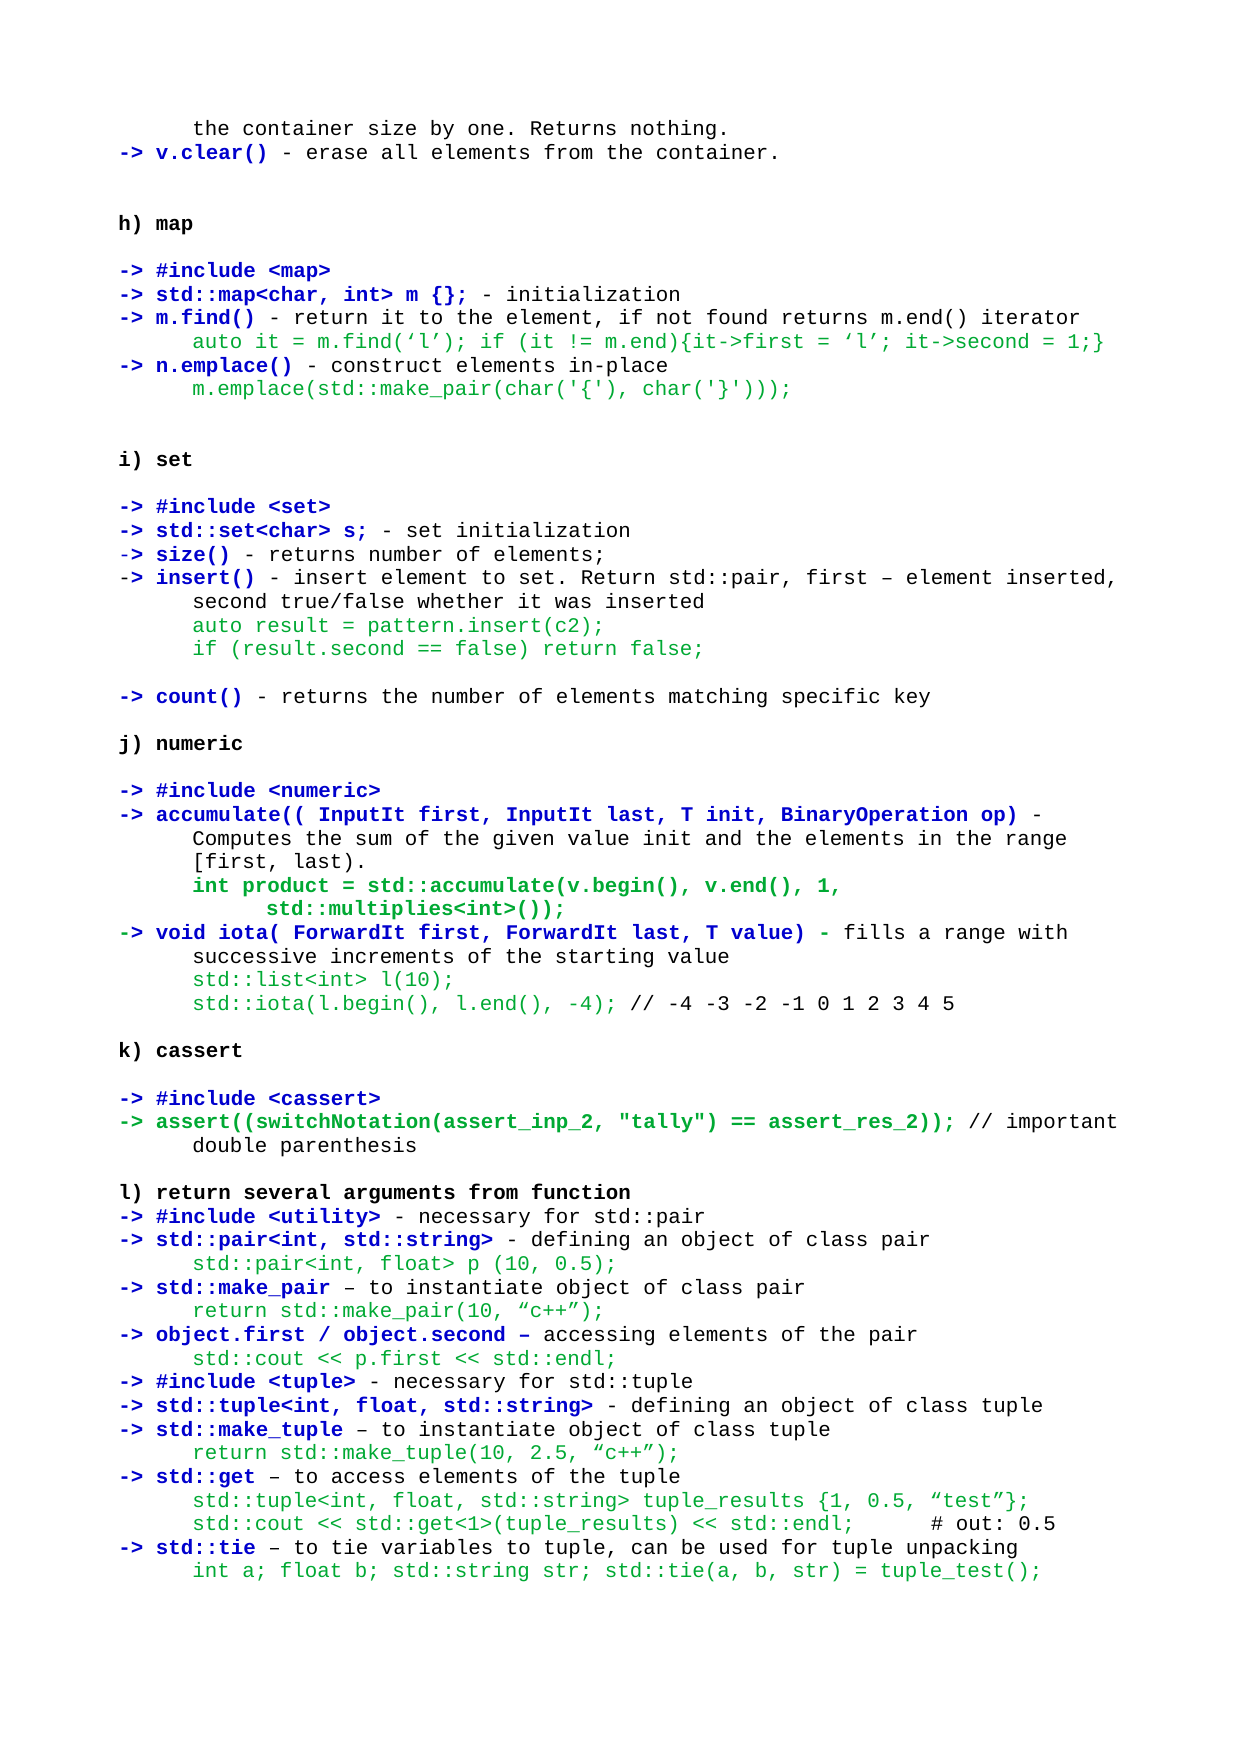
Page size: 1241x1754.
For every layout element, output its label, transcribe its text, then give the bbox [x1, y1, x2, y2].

text -> std::tuple<int, float, std::string> - defining an object of class tuple [118, 1395, 1122, 1419]
text -> object.first / object.second – accessing elements of the pair [118, 1324, 1122, 1348]
text -> v.clear() - erase all elements from the container. [118, 142, 1122, 165]
text k) cassert [118, 1040, 1122, 1064]
text int a; float b; std::string str; std::tie(a, b, str) = tuple_test(); [118, 1561, 1122, 1584]
text i) set [118, 449, 1122, 473]
text -> assert((switchNotation(assert_inp_2, "tally") == assert_res_2)); // important double parenthesis [118, 1111, 1122, 1158]
text -> std::get – to access elements of the tuple [118, 1466, 1122, 1489]
text -> count() - returns the number of elements matching specific key [118, 686, 1122, 709]
text return std::make_pair(10, “c++”); [118, 1300, 1122, 1324]
text std::tuple<int, float, std::string> tuple_results {1, 0.5, “test”}; [118, 1489, 1122, 1513]
text std::cout << std::get<1>(tuple_results) << std::endl; # out: 0.5 [118, 1513, 1122, 1537]
text auto result = pattern.insert(c2); [118, 615, 1122, 638]
text std::pair<int, float> p (10, 0.5); [118, 1253, 1122, 1277]
text -> #include <set> [118, 496, 1122, 520]
text m.emplace(std::make_pair(char('{'), char('}'))); [118, 378, 1122, 402]
text -> void iota( ForwardIt first, ForwardIt last, T value) - fills a range with successive increments of the starting value [118, 922, 1122, 969]
text -> std::map<char, int> m {}; - initialization [118, 284, 1122, 307]
text std::cout << p.first << std::endl; [118, 1348, 1122, 1371]
text -> std::make_pair – to instantiate object of class pair [118, 1277, 1122, 1300]
text h) map [118, 213, 1122, 236]
text j) numeric [118, 733, 1122, 757]
text -> insert() - insert element to set. Return std::pair, first – element inserted, second true/false whether it was inserted [118, 567, 1122, 615]
text -> #include <cassert> [118, 1088, 1122, 1111]
text if (result.second == false) return false; [118, 638, 1122, 662]
text the container size by one. Returns nothing. [118, 118, 1122, 142]
text std::iota(l.begin(), l.end(), -4); // -4 -3 -2 -1 0 1 2 3 4 5 [118, 993, 1122, 1017]
text -> #include <utility> - necessary for std::pair [118, 1206, 1122, 1229]
text std::list<int> l(10); [118, 969, 1122, 993]
text -> std::set<char> s; - set initialization [118, 520, 1122, 544]
text -> std::tie – to tie variables to tuple, can be used for tuple unpacking [118, 1537, 1122, 1561]
text -> std::make_tuple – to instantiate object of class tuple [118, 1419, 1122, 1442]
text return std::make_tuple(10, 2.5, “c++”); [118, 1442, 1122, 1466]
text -> #include <tuple> - necessary for std::tuple [118, 1371, 1122, 1395]
text int product = std::accumulate(v.begin(), v.end(), 1, std::multiplies<int>()); [118, 875, 1122, 922]
text -> #include <numeric> [118, 780, 1122, 804]
text -> std::pair<int, std::string> - defining an object of class pair [118, 1229, 1122, 1253]
text -> accumulate(( InputIt first, InputIt last, T init, BinaryOperation op) - Computes the sum of the given value init and the elements in the range [first, last). [118, 804, 1122, 875]
text -> n.emplace() - construct elements in-place [118, 354, 1122, 378]
text l) return several arguments from function [118, 1182, 1122, 1206]
text -> size() - returns number of elements; [118, 544, 1122, 567]
text -> m.find() - return it to the element, if not found returns m.end() iterator [118, 307, 1122, 331]
text -> #include <map> [118, 260, 1122, 284]
text auto it = m.find(‘l’); if (it != m.end){it->first = ‘l’; it->second = 1;} [118, 331, 1122, 354]
